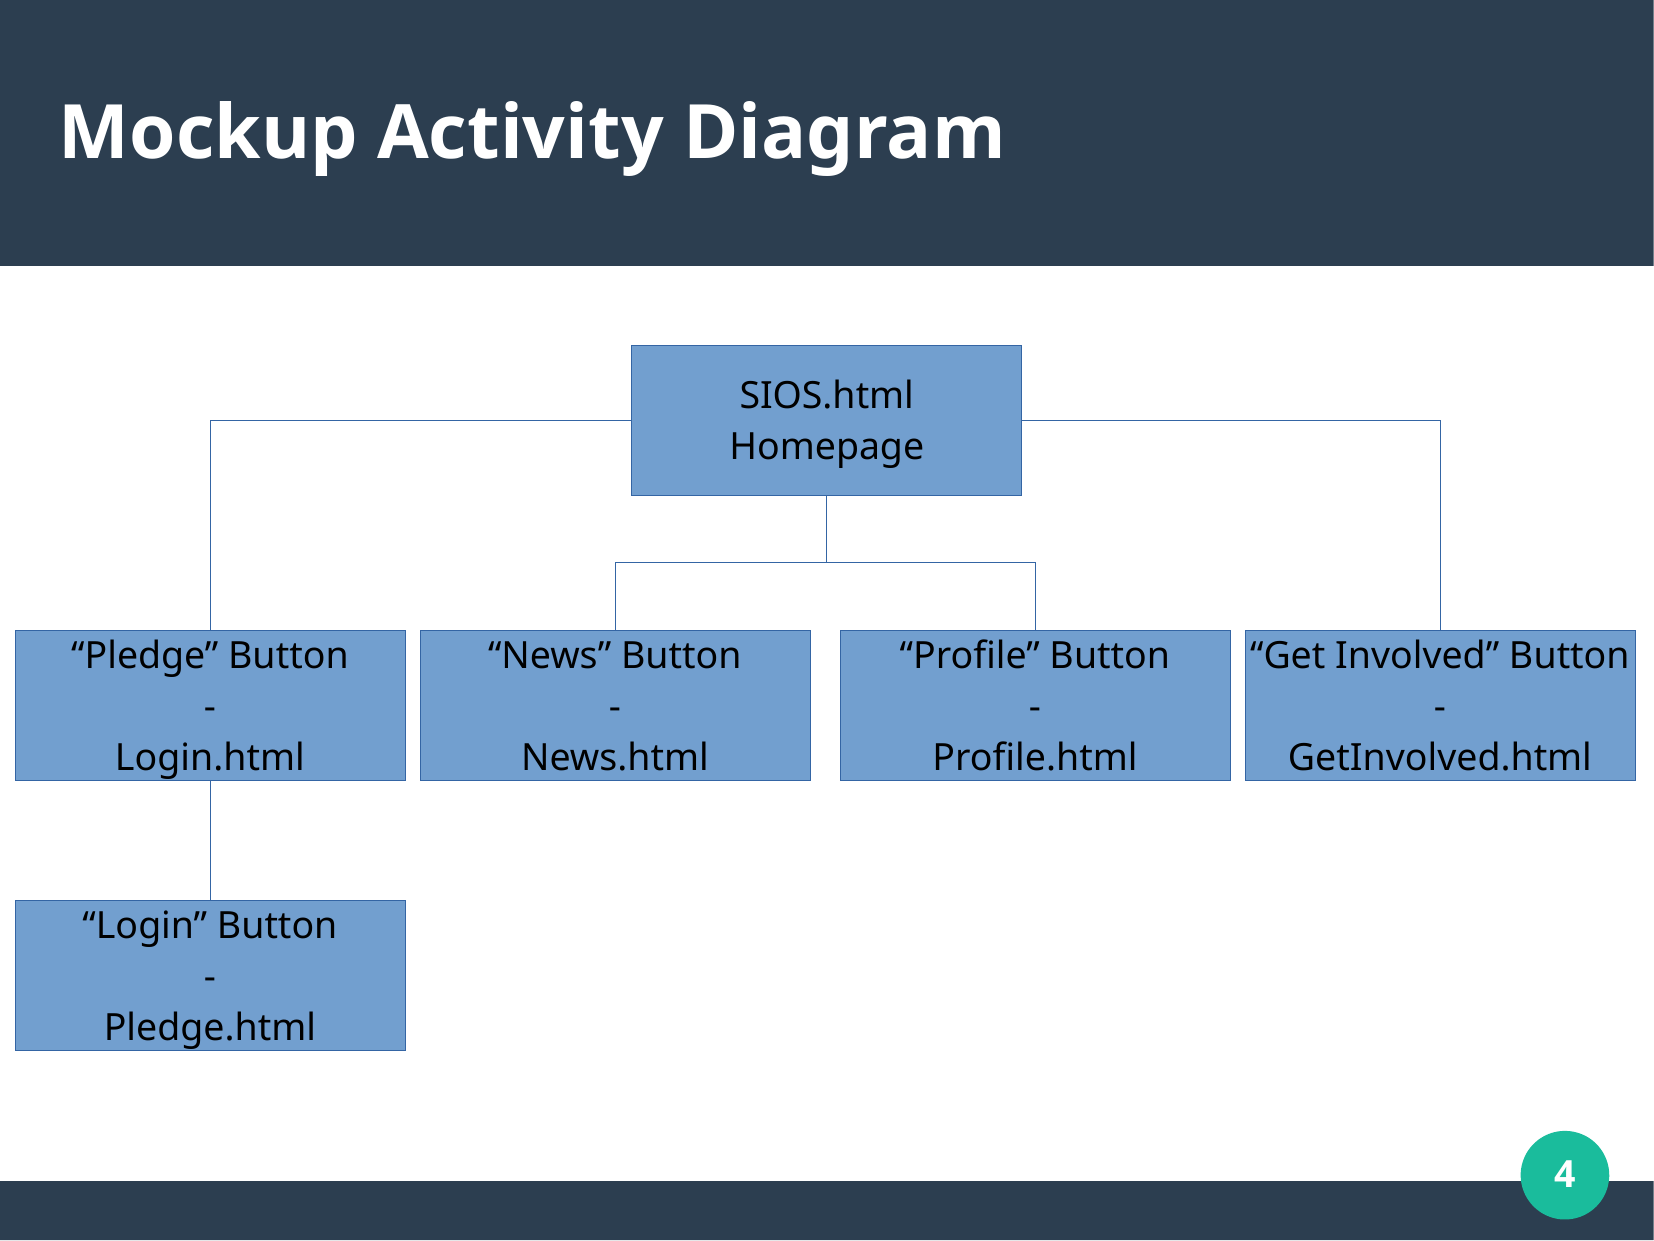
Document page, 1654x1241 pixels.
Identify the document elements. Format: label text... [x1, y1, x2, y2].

text_box “Pledge” Button - Login.html [15, 630, 406, 781]
text_box “News” Button - News.html [420, 630, 811, 781]
text_box “Get Involved” Button - GetInvolved.html [1245, 630, 1636, 781]
title Mockup Activity Diagram [59, 49, 1595, 207]
text_box “Profile” Button - Profile.html [840, 630, 1231, 781]
text_box [1505, 1116, 1625, 1235]
text_box “Login” Button - Pledge.html [15, 900, 406, 1051]
text_box SIOS.html Homepage [631, 345, 1022, 496]
